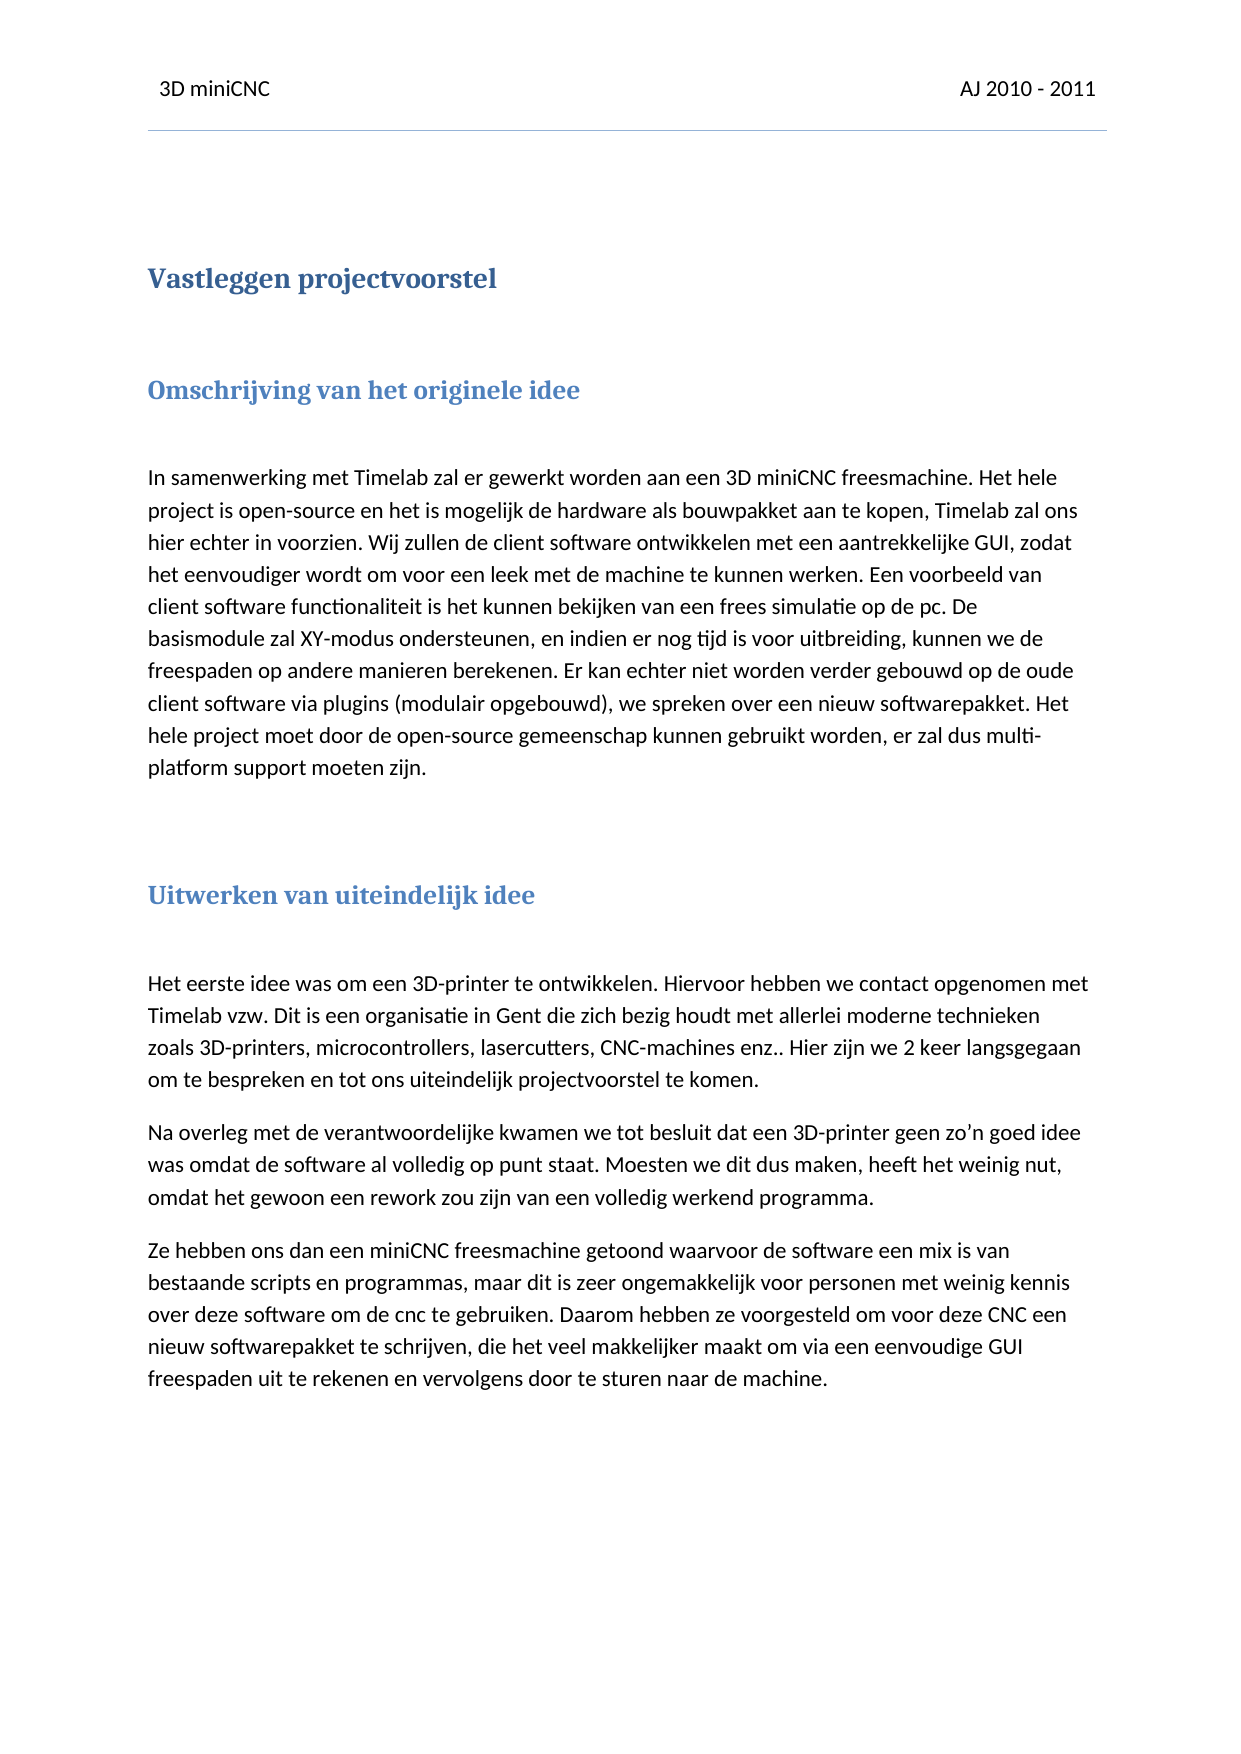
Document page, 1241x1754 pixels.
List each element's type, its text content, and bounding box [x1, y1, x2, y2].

text In samenwerking met Timelab zal er gewerkt worden aan een 3D miniCNC freesmachine. Het hele project is open-source en het is mogelijk de hardware als bouwpakket aan te kopen, Timelab zal ons hier echter in voorzien. Wij zullen de client software ontwikkelen met een aantrekkelijke GUI, zodat het eenvoudiger wordt om voor een leek met de machine te kunnen werken. Een voorbeeld van client software functionaliteit is het kunnen bekijken van een frees simulatie op de pc. De basismodule zal XY-modus ondersteunen, en indien er nog tijd is voor uitbreiding, kunnen we de freespaden op andere manieren berekenen. Er kan echter niet worden verder gebouwd op de oude client software via plugins (modulair opgebouwd), we spreken over een nieuw softwarepakket. Het hele project moet door de open-source gemeenschap kunnen gebruikt worden, er zal dus multi-platform support moeten zijn. [148, 463, 1093, 781]
text Het eerste idee was om een 3D-printer te ontwikkelen. Hiervoor hebben we contact opgenomen met Timelab vzw. Dit is een organisatie in Gent die zich bezig houdt met allerlei moderne technieken zoals 3D-printers, microcontrollers, lasercutters, CNC-machines enz.. Hier zijn we 2 keer langsgegaan om te bespreken en tot ons uiteindelijk projectvoorstel te komen. [148, 969, 1093, 1093]
subtitle Vastleggen projectvoorstel [148, 262, 1093, 296]
subtitle Omschrijving van het originele idee [148, 375, 1093, 406]
text Na overleg met de verantwoordelijke kwamen we tot besluit dat een 3D-printer geen zo’n goed idee was omdat de software al volledig op punt staat. Moesten we dit dus maken, heeft het weinig nut, omdat het gewoon een rework zou zijn van een volledig werkend programma. [148, 1118, 1093, 1211]
text Ze hebben ons dan een miniCNC freesmachine getoond waarvoor de software een mix is van bestaande scripts en programmas, maar dit is zeer ongemakkelijk voor personen met weinig kennis over deze software om de cnc te gebruiken. Daarom hebben ze voorgesteld om voor deze CNC een nieuw softwarepakket te schrijven, die het veel makkelijker maakt om via een eenvoudige GUI freespaden uit te rekenen en vervolgens door te sturen naar de machine. [148, 1236, 1093, 1393]
subtitle Uitwerken van uiteindelijk idee [148, 880, 1093, 911]
